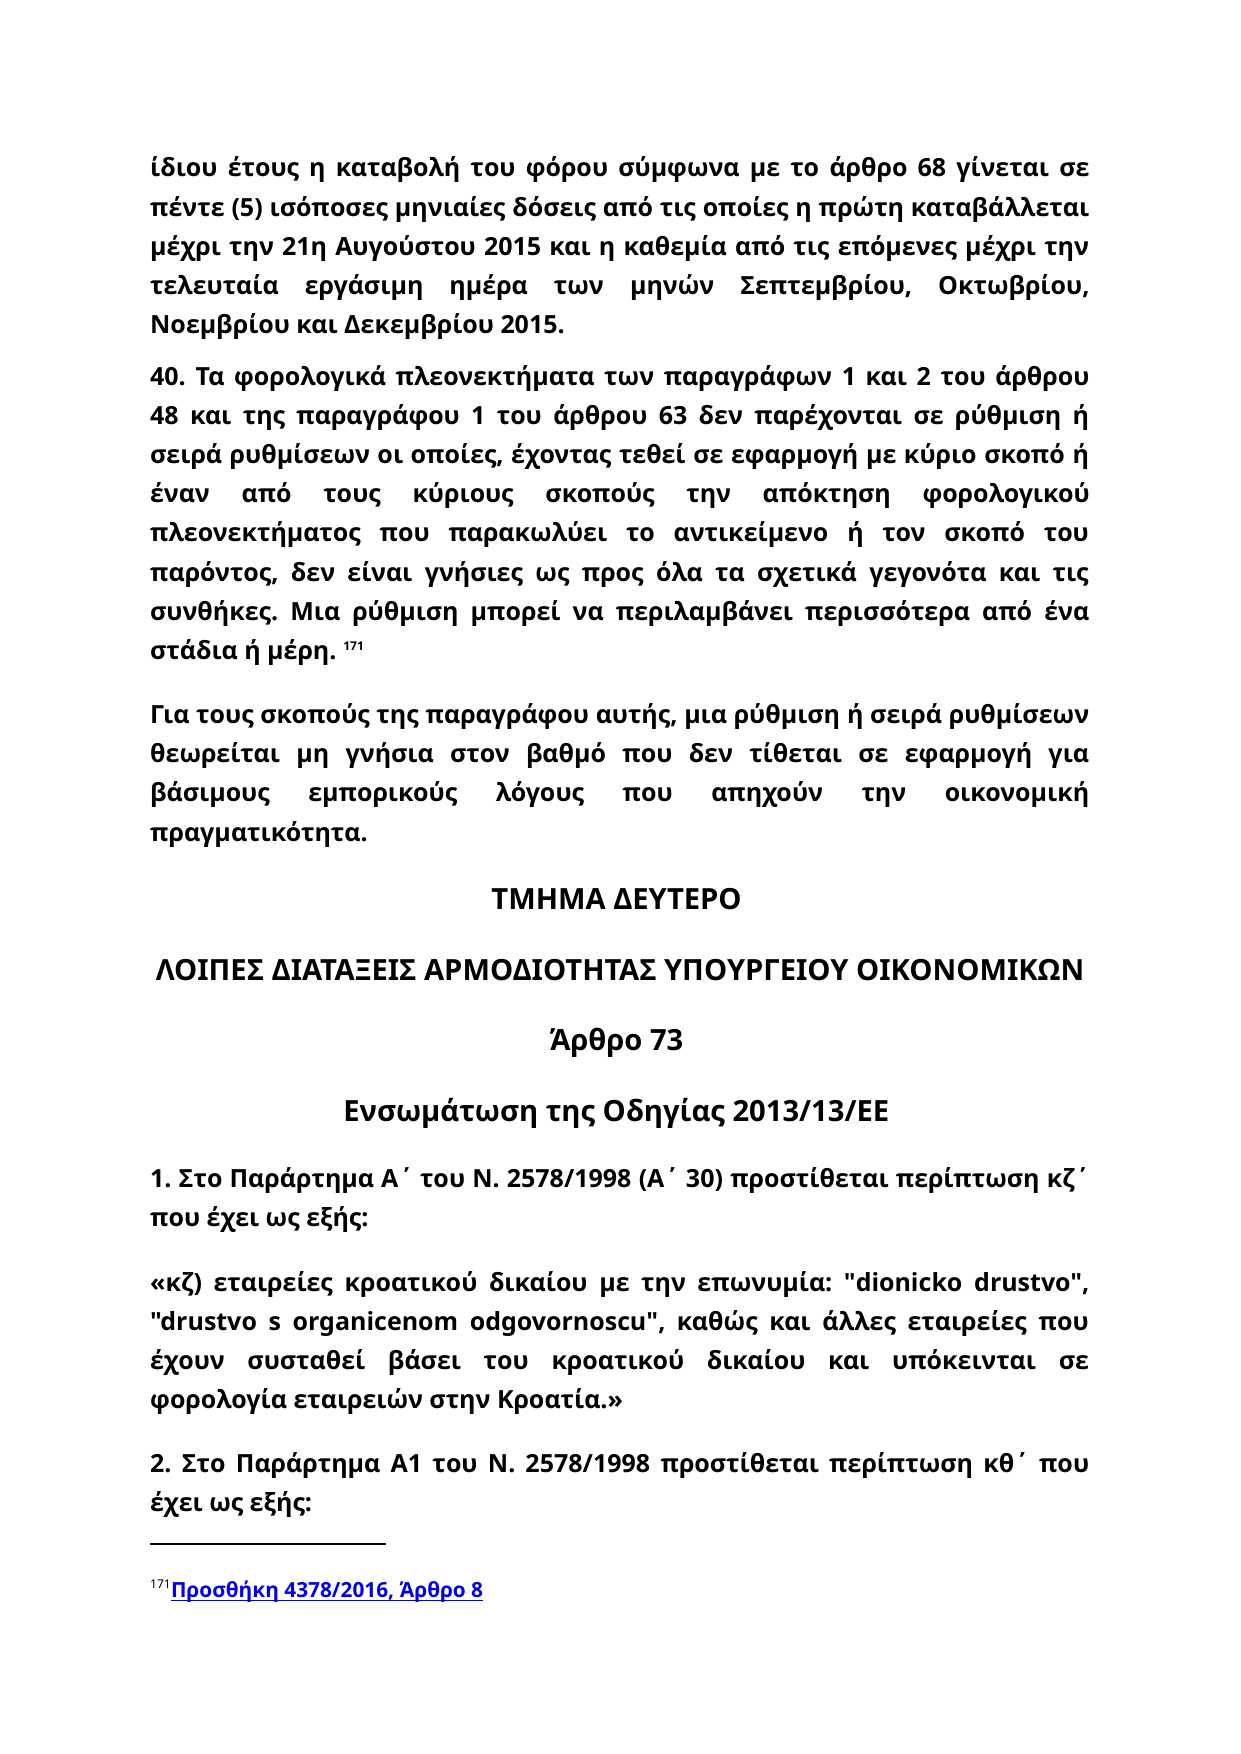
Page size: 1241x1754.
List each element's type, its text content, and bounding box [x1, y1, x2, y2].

text Προσθήκη 4378/2016, Άρθρο 8 [150, 1576, 1090, 1604]
text 1. Στο Παράρτημα Α΄ του Ν. 2578/1998 (Α΄ 30) προστίθεται περίπτωση κζ΄ που έχει ως εξής: [150, 1161, 1090, 1234]
text Για τους σκοπούς της παραγράφου αυτής, μια ρύθμιση ή σειρά ρυθμίσεων θεωρείται μη γνήσια στον βαθμό που δεν τίθεται σε εφαρμογή για βάσιμους εμπορικούς λόγους που απηχούν την οικονομική πραγματικότητα. [150, 697, 1090, 848]
text 2. Στο Παράρτημα Α1 του Ν. 2578/1998 προστίθεται περίπτωση κθ΄ που έχει ως εξής: [150, 1446, 1090, 1519]
text 40. Τα φορολογικά πλεονεκτήματα των παραγράφων 1 και 2 του άρθρου 48 και της παραγράφου 1 του άρθρου 63 δεν παρέχονται σε ρύθμιση ή σειρά ρυθμίσεων οι οποίες, έχοντας τεθεί σε εφαρμογή με κύριο σκοπό ή έναν από τους κύριους σκοπούς την απόκτηση φορολογικού πλεονεκτήματος που παρακωλύει το αντικείμενο ή τον σκοπό του παρόντος, δεν είναι γνήσιες ως προς όλα τα σχετικά γεγονότα και τις συνθήκες. Μια ρύθμιση μπορεί να περιλαμβάνει περισσότερα από ένα στάδια ή μέρη. [150, 358, 1090, 667]
subtitle ΤΜΗΜΑ ΔΕΥΤΕΡΟ [150, 878, 1090, 918]
subtitle Ενσωμάτωση της Οδηγίας 2013/13/ΕΕ [150, 1090, 1090, 1130]
text «κζ) εταιρείες κροατικού δικαίου με την επωνυμία: "dionicko drustvo", "drustvo s organicenom odgovornoscu", καθώς και άλλες εταιρείες που έχουν συσταθεί βάσει του κροατικού δικαίου και υπόκεινται σε φορολογία εταιρειών στην Κροατία.» [150, 1264, 1090, 1416]
subtitle Άρθρο 73 [150, 1019, 1090, 1059]
subtitle ΛΟΙΠΕΣ ΔΙΑΤΑΞΕΙΣ ΑΡΜΟΔΙΟΤΗΤΑΣ ΥΠΟΥΡΓΕΙΟΥ ΟΙΚΟΝΟΜΙΚΩΝ [150, 949, 1090, 989]
text ίδιου έτους η καταβολή του φόρου σύμφωνα με το άρθρο 68 γίνεται σε πέντε (5) ισόποσες μηνιαίες δόσεις από τις οποίες η πρώτη καταβάλλεται μέχρι την 21η Αυγούστου 2015 και η καθεμία από τις επόμενες μέχρι την τελευταία εργάσιμη ημέρα των μηνών Σεπτεμβρίου, Οκτωβρίου, Νοεμβρίου και Δεκεμβρίου 2015. [150, 150, 1090, 341]
